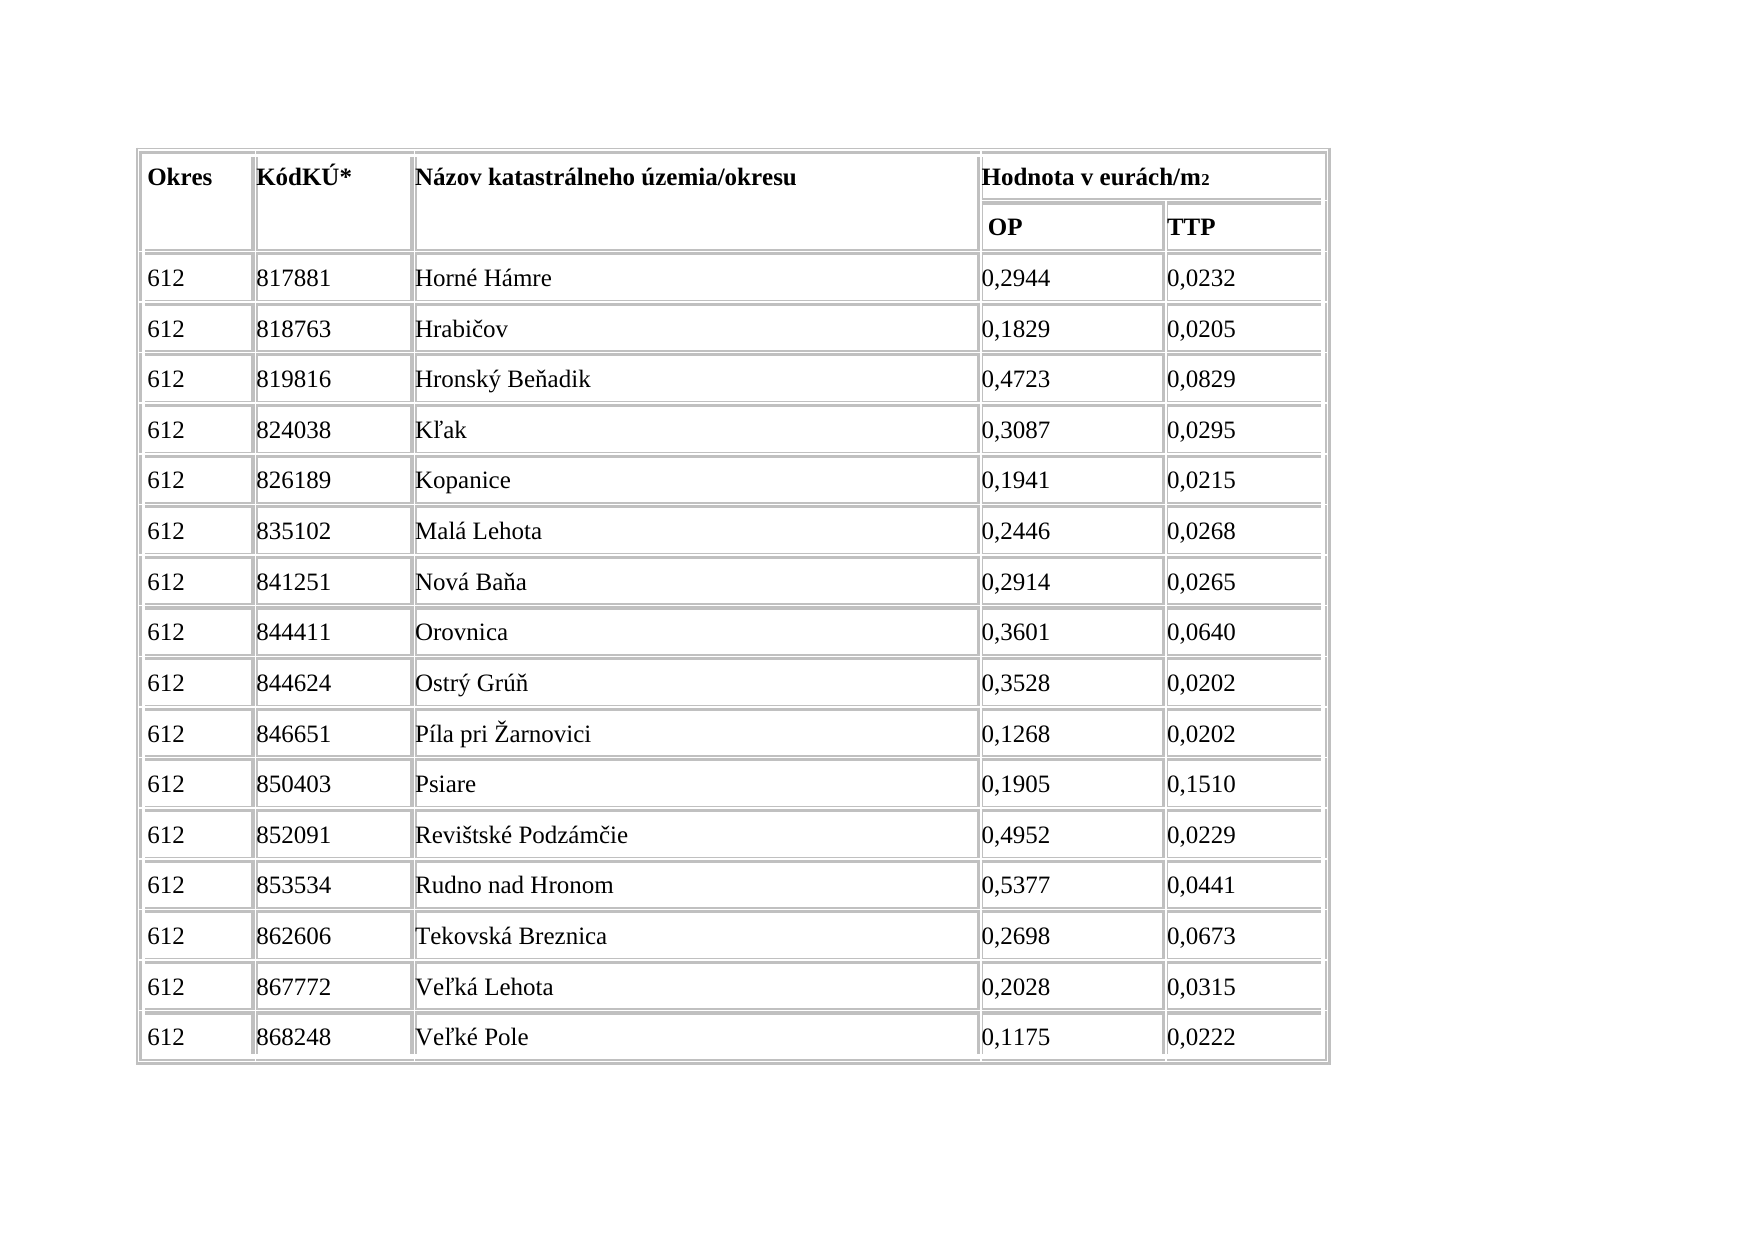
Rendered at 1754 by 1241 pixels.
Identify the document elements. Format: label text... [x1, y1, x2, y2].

table_cell 844624 [258, 660, 410, 704]
table_cell 0,0441 [1165, 856, 1328, 907]
table_cell Hrabičov [417, 306, 977, 350]
table_cell 844411 [258, 610, 410, 654]
table_cell 0,0215 [1165, 451, 1328, 502]
table_cell 0,0268 [1165, 502, 1328, 553]
table_cell 612 [139, 907, 254, 958]
table_cell 0,0205 [1165, 300, 1328, 350]
table_cell 0,0295 [1165, 401, 1328, 451]
table_cell 846651 [258, 711, 410, 755]
table_cell Horné Hámre [417, 255, 977, 299]
table_cell 0,1941 [983, 458, 1162, 502]
table_cell 0,2028 [983, 964, 1162, 1008]
table_cell 0,1905 [983, 761, 1162, 806]
table_cell 0,2698 [983, 913, 1162, 958]
table_cell 612 [139, 755, 254, 806]
table_cell 612 [139, 705, 254, 755]
table_cell 850403 [258, 761, 410, 806]
table_cell 0,2944 [983, 255, 1162, 299]
table_cell 0,4952 [983, 812, 1162, 856]
table_cell 612 [139, 502, 254, 553]
table_cell 612 [139, 350, 254, 401]
table_cell 0,1510 [1165, 755, 1328, 806]
table_cell Píla pri Žarnovici [417, 711, 977, 755]
table_cell 612 [139, 451, 254, 502]
table_cell Psiare [417, 761, 977, 806]
table_cell 841251 [258, 559, 410, 603]
table_cell 612 [139, 654, 254, 704]
table_cell 612 [139, 553, 254, 603]
table_cell 612 [139, 1008, 254, 1059]
table_cell 612 [139, 603, 254, 654]
table_cell 0,1829 [983, 306, 1162, 350]
table_cell 0,5377 [983, 863, 1162, 907]
table_cell 835102 [258, 508, 410, 553]
table_cell 0,3528 [983, 660, 1162, 704]
table_cell 0,2914 [983, 559, 1162, 603]
table_cell 817881 [258, 255, 410, 299]
table_cell 826189 [258, 458, 410, 502]
table_cell 0,0315 [1165, 958, 1328, 1008]
table_header Okres [142, 154, 254, 249]
table_cell 612 [139, 249, 254, 299]
table_cell 612 [139, 958, 254, 1008]
table_cell 0,0265 [1165, 553, 1328, 603]
table_cell 818763 [258, 306, 410, 350]
table_cell 824038 [258, 407, 410, 451]
table_cell 612 [139, 806, 254, 856]
table_cell 0,0232 [1165, 249, 1328, 299]
table_cell Kľak [417, 407, 977, 451]
table_cell OP [983, 205, 1162, 249]
table_header Názov katastrálneho územia/okresu [414, 149, 980, 249]
table_cell Revištské Podzámčie [417, 812, 977, 856]
table_cell 0,3087 [983, 407, 1162, 451]
table_cell TTP [1165, 198, 1328, 249]
table_cell 0,0829 [1165, 350, 1328, 401]
table_cell 0,4723 [983, 356, 1162, 401]
table_cell 0,1175 [980, 1008, 1165, 1059]
table_cell 0,0202 [1165, 705, 1328, 755]
table_cell Ostrý Grúň [417, 660, 977, 704]
table_cell 612 [139, 300, 254, 350]
table_cell 853534 [258, 863, 410, 907]
table_cell Nová Baňa [417, 559, 977, 603]
table_cell 868248 [255, 1008, 413, 1059]
table_cell Orovnica [417, 610, 977, 654]
table_cell 612 [139, 401, 254, 451]
table_cell 852091 [258, 812, 410, 856]
table_cell 0,0202 [1165, 654, 1328, 704]
table_cell 867772 [258, 964, 410, 1008]
table_cell 0,3601 [983, 610, 1162, 654]
table_cell Rudno nad Hronom [417, 863, 977, 907]
table_cell 0,0229 [1165, 806, 1328, 856]
table_cell 0,0673 [1165, 907, 1328, 958]
table_cell Veľké Pole [414, 1008, 980, 1059]
table_header Hodnota v eurách/m2 [980, 149, 1328, 198]
table_header KódKÚ* [255, 149, 413, 249]
table_cell Tekovská Breznica [417, 913, 977, 958]
table_cell 612 [139, 856, 254, 907]
table_cell Veľká Lehota [417, 964, 977, 1008]
table_cell 0,0222 [1165, 1008, 1328, 1059]
table_cell 0,0640 [1165, 603, 1328, 654]
table_cell 0,1268 [983, 711, 1162, 755]
table_cell 819816 [258, 356, 410, 401]
table_cell 862606 [258, 913, 410, 958]
table_cell Malá Lehota [417, 508, 977, 553]
table_cell Kopanice [417, 458, 977, 502]
table_cell 0,2446 [983, 508, 1162, 553]
table_cell Hronský Beňadik [417, 356, 977, 401]
